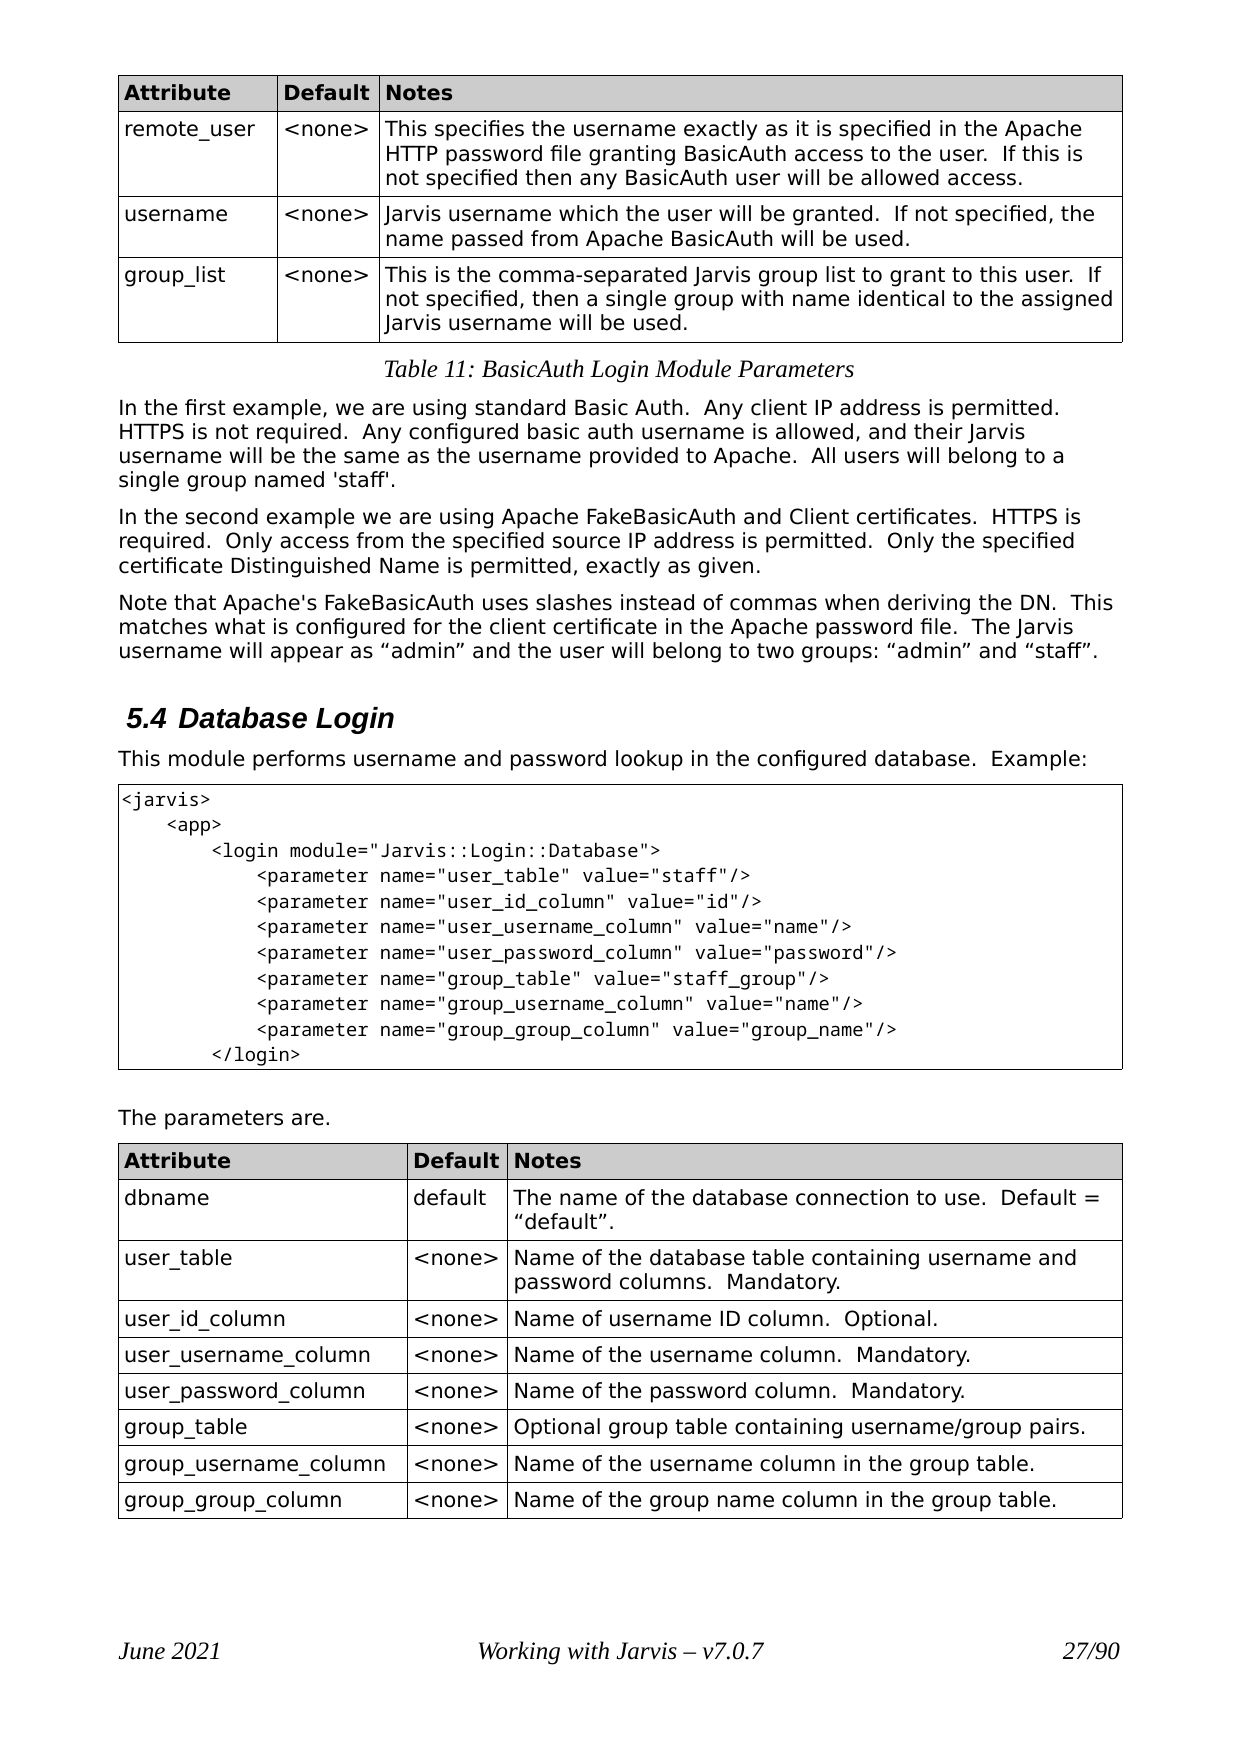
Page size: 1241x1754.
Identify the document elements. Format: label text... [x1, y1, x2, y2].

table_cell Jarvis username which the user will be granted. If not specified, the name passed from Apache BasicAuth will be used. [380, 197, 1122, 257]
table_cell Name of the database table containing username and password columns. Mandatory. [508, 1241, 1122, 1300]
table_cell <none> [408, 1301, 507, 1337]
text <parameter name="user_username_column" value="name"/> [119, 911, 1122, 937]
table_cell user_id_column [119, 1301, 407, 1337]
table_cell group_group_column [119, 1483, 407, 1518]
subtitle Database Login [118, 701, 1122, 734]
table_header Default [408, 1144, 507, 1179]
table_cell This is the comma-separated Jarvis group list to grant to this user. If not specified, then a single group with name identical to the assigned Jarvis username will be used. [380, 258, 1122, 341]
table_cell username [119, 197, 277, 257]
table_cell Name of the username column in the group table. [508, 1446, 1122, 1482]
table_cell group_table [119, 1410, 407, 1445]
table_cell <none> [408, 1338, 507, 1373]
table_cell <none> [408, 1483, 507, 1518]
table_cell Name of username ID column. Optional. [508, 1301, 1122, 1337]
table_cell Name of the password column. Mandatory. [508, 1374, 1122, 1409]
table_cell <none> [278, 258, 379, 341]
table_header Notes [380, 76, 1122, 111]
table_cell <none> [278, 197, 379, 257]
table_header Attribute [119, 76, 277, 111]
text <parameter name="user_table" value="staff"/> [119, 860, 1122, 886]
table_cell remote_user [119, 112, 277, 196]
text <jarvis> [119, 785, 1122, 809]
text In the first example, we are using standard Basic Auth. Any client IP address is permitted. HTTPS is not required. Any configured basic auth username is allowed, and their Jarvis username will be the same as the username provided to Apache. All users will belong to a single group named 'staff'. [118, 396, 1122, 493]
table_cell Name of the group name column in the group table. [508, 1483, 1122, 1518]
table_cell dbname [119, 1180, 407, 1240]
table_cell <none> [278, 112, 379, 196]
table_cell This specifies the username exactly as it is specified in the Apache HTTP password file granting BasicAuth access to the user. If this is not specified then any BasicAuth user will be allowed access. [380, 112, 1122, 196]
text This module performs username and password lookup in the configured database. Example: [118, 747, 1122, 771]
table_cell Name of the username column. Mandatory. [508, 1338, 1122, 1373]
text In the second example we are using Apache FakeBasicAuth and Client certificates. HTTPS is required. Only access from the specified source IP address is permitted. Only the specified certificate Distinguished Name is permitted, exactly as given. [118, 505, 1122, 578]
text <parameter name="group_username_column" value="name"/> [119, 988, 1122, 1013]
text Table 11: BasicAuth Login Module Parameters [118, 354, 1122, 383]
table_cell group_list [119, 258, 277, 341]
table_header Attribute [119, 1144, 407, 1179]
table_cell user_username_column [119, 1338, 407, 1373]
table_cell <none> [408, 1241, 507, 1300]
table_header Default [278, 76, 379, 111]
table_cell user_table [119, 1241, 407, 1300]
table_header Notes [508, 1144, 1122, 1179]
table_cell user_password_column [119, 1374, 407, 1409]
text Note that Apache's FakeBasicAuth uses slashes instead of commas when deriving the DN. This matches what is configured for the client certificate in the Apache password file. The Jarvis username will appear as “admin” and the user will belong to two groups: “admin” and “staff”. [118, 591, 1122, 663]
text <parameter name="group_group_column" value="group_name"/> [119, 1013, 1122, 1039]
text <login module="Jarvis::Login::Database"> [119, 835, 1122, 860]
text <parameter name="user_id_column" value="id"/> [119, 886, 1122, 911]
table_cell default [408, 1180, 507, 1240]
text </login> [119, 1039, 1122, 1069]
table_cell <none> [408, 1410, 507, 1445]
table_cell group_username_column [119, 1446, 407, 1482]
table_cell <none> [408, 1374, 507, 1409]
text <parameter name="user_password_column" value="password"/> [119, 937, 1122, 962]
table_cell <none> [408, 1446, 507, 1482]
text <app> [119, 809, 1122, 835]
text The parameters are. [118, 1106, 1122, 1131]
table_cell The name of the database connection to use. Default = “default”. [508, 1180, 1122, 1240]
text <parameter name="group_table" value="staff_group"/> [119, 962, 1122, 988]
table_cell Optional group table containing username/group pairs. [508, 1410, 1122, 1445]
